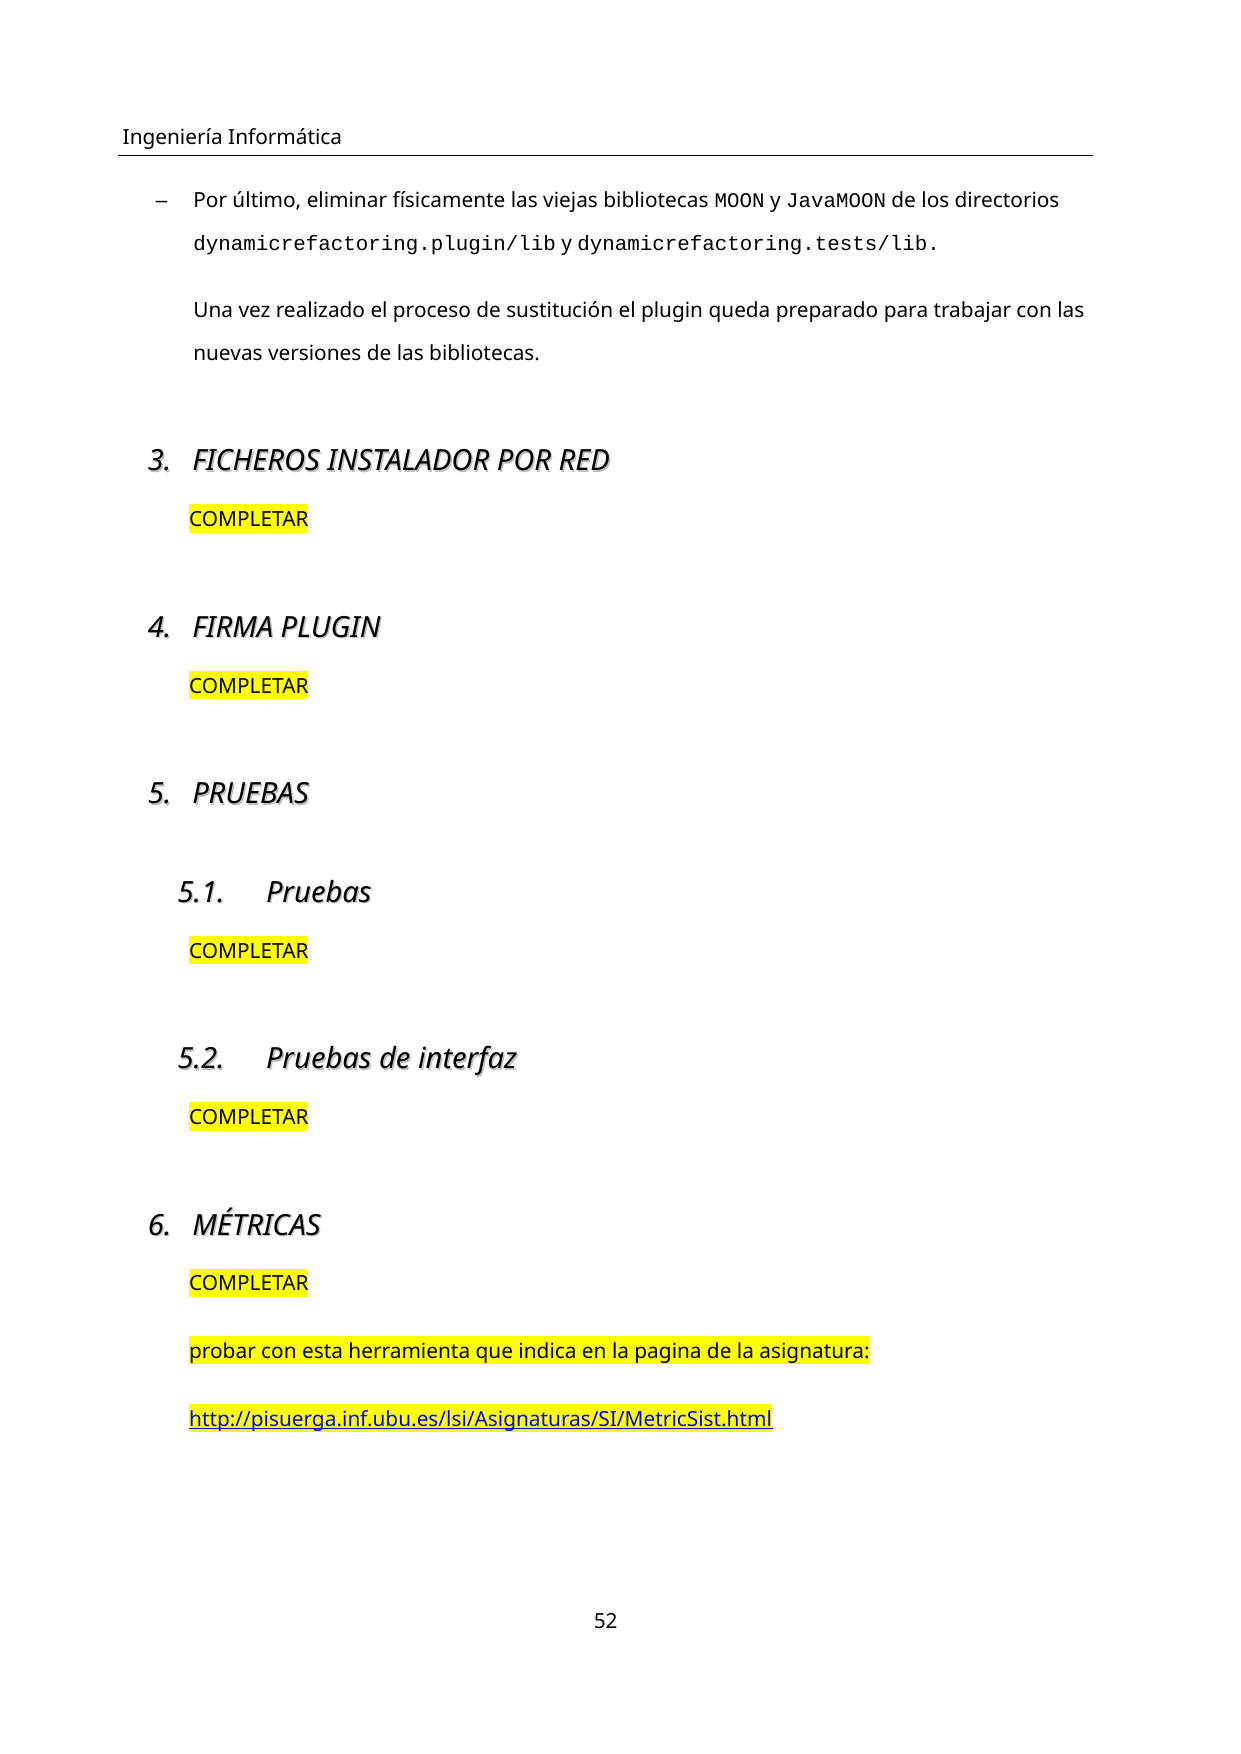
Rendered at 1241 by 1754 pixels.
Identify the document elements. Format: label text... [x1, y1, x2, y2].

subtitle MÉTRICAS [148, 1204, 1093, 1243]
text COMPLETAR [118, 504, 1093, 533]
text COMPLETAR [118, 1102, 1093, 1131]
subtitle FICHEROS INSTALADOR POR RED [148, 440, 1093, 479]
subtitle Pruebas de interfaz [177, 1037, 1093, 1077]
text COMPLETAR [118, 671, 1093, 699]
text COMPLETAR [118, 936, 1093, 964]
text probar con esta herramienta que indica en la pagina de la asignatura: [118, 1336, 1093, 1364]
list Por último, eliminar físicamente las viejas bibliotecas MOON y JavaMOON de los directorios dynamicrefactoring.plugin/lib y dynamicrefactoring.tests/lib. [156, 185, 1093, 256]
text COMPLETAR [118, 1268, 1093, 1297]
list Una vez realizado el proceso de sustitución el plugin queda preparado para trabajar con las nuevas versiones de las bibliotecas. [120, 295, 1093, 366]
subtitle Pruebas [177, 871, 1093, 911]
text http://pisuerga.inf.ubu.es/lsi/Asignaturas/SI/MetricSist.html [118, 1404, 1093, 1432]
subtitle FIRMA PLUGIN [148, 606, 1093, 646]
subtitle PRUEBAS [148, 772, 1093, 812]
